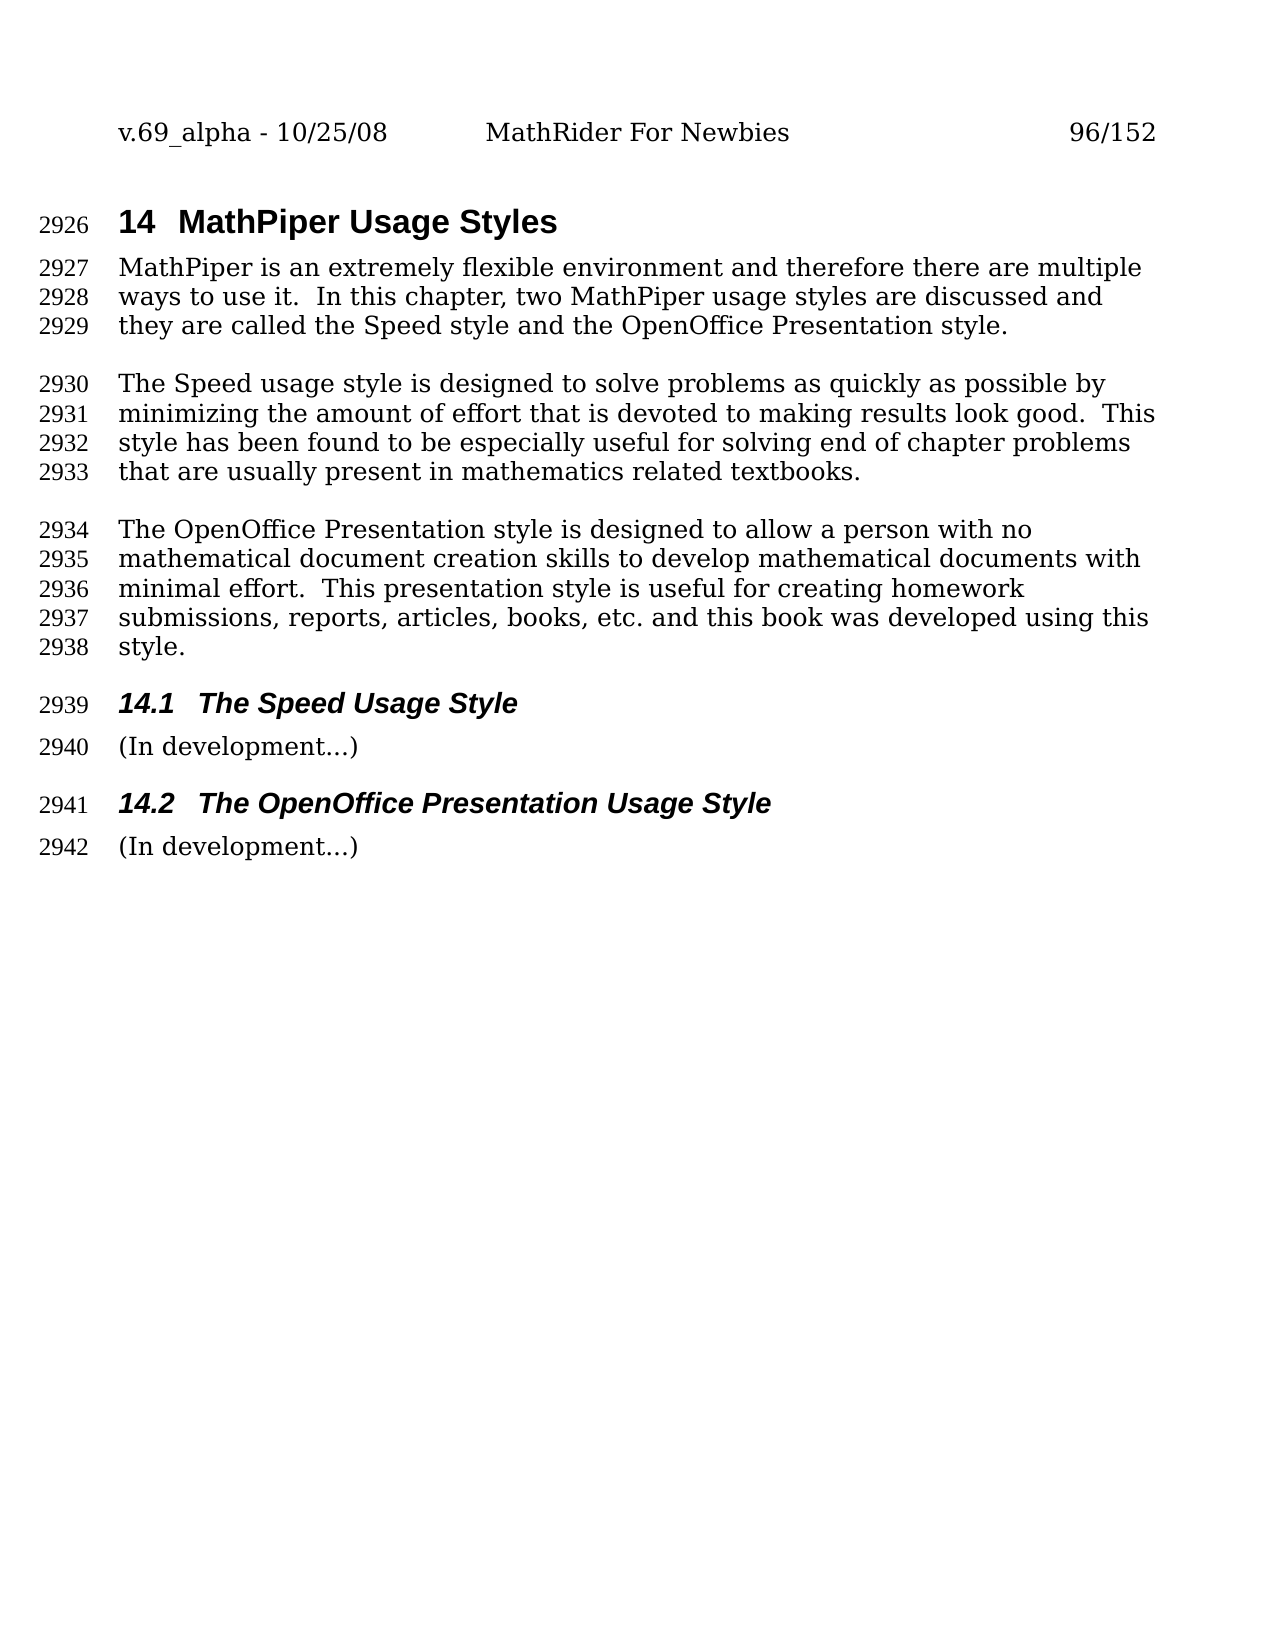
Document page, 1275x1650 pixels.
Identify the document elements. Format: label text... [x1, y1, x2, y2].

text The OpenOffice Presentation style is designed to allow a person with no mathematical document creation skills to develop mathematical documents with minimal effort. This presentation style is useful for creating homework submissions, reports, articles, books, etc. and this book was developed using this style. [118, 515, 1157, 661]
subtitle MathPiper Usage Styles [118, 202, 1157, 240]
text The Speed usage style is designed to solve problems as quickly as possible by minimizing the amount of effort that is devoted to making results look good. This style has been found to be especially useful for solving end of chapter problems that are usually present in mathematics related textbooks. [118, 369, 1157, 486]
text (In development...) [118, 732, 1157, 761]
text MathPiper is an extremely flexible environment and therefore there are multiple ways to use it. In this chapter, two MathPiper usage styles are discussed and they are called the Speed style and the OpenOffice Presentation style. [118, 253, 1157, 340]
subtitle The Speed Usage Style [118, 686, 1157, 720]
subtitle The OpenOffice Presentation Usage Style [118, 786, 1157, 820]
text (In development...) [118, 832, 1157, 862]
